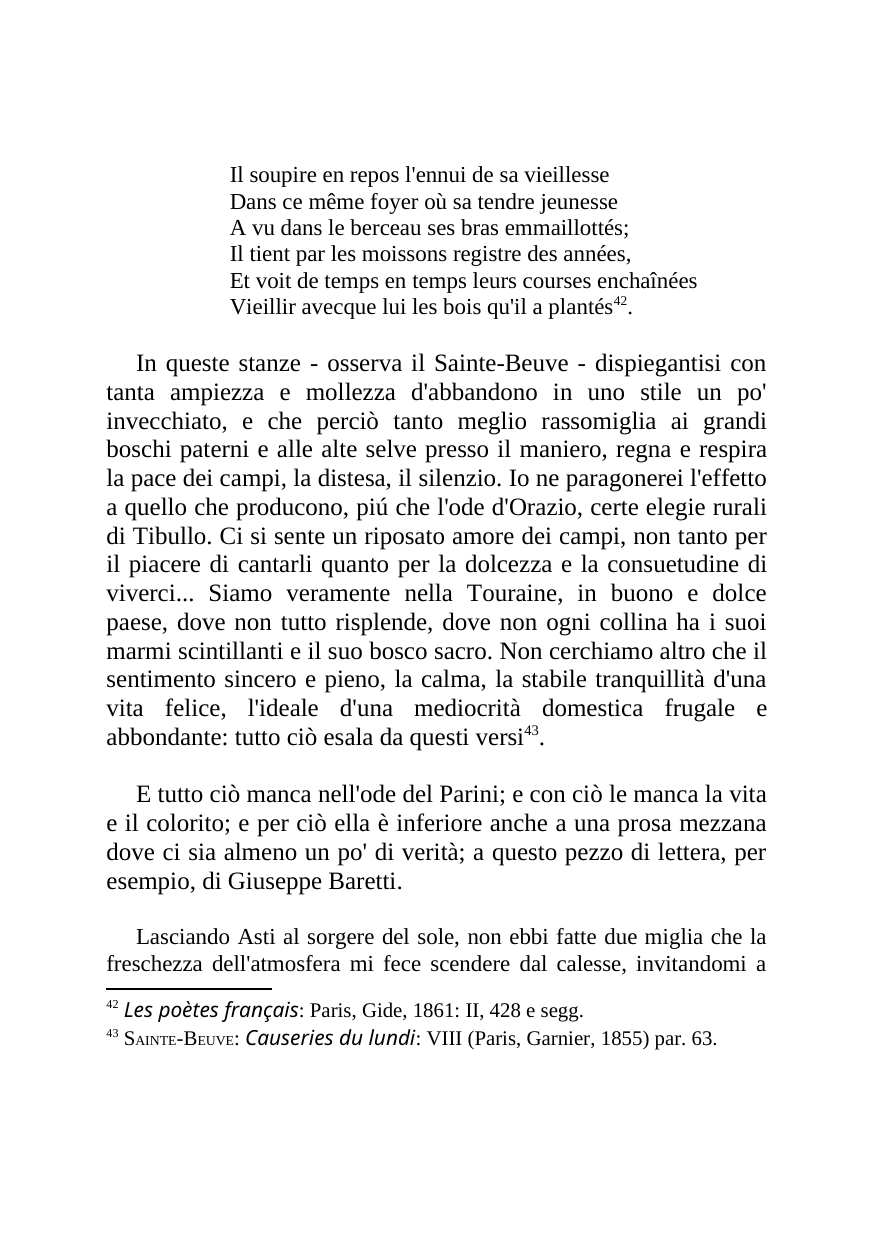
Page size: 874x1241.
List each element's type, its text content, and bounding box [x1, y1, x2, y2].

text E tutto ciò manca nell'ode del Parini; e con ciò le manca la vita e il colorito; e per ciò ella è inferiore anche a una prosa mezzana dove ci sia almeno un po' di verità; a questo pezzo di lettera, per esempio, di Giuseppe Baretti. [106, 779, 768, 894]
text Il tient par les moissons registre des années, [200, 240, 768, 267]
text A vu dans le berceau ses bras emmaillottés; [200, 214, 768, 240]
text Lasciando Asti al sorgere del sole, non ebbi fatte due miglia che la freschezza dell'atmosfera mi fece scendere dal calesse, invitandomi a [106, 923, 768, 976]
text Dans ce même foyer où sa tendre jeunesse [200, 188, 768, 214]
text Sainte-Beuve: Causeries du lundi: VIII (Paris, Garnier, 1855) par. 63. [106, 1023, 768, 1052]
text Les poètes français: Paris, Gide, 1861: II, 428 e segg. [106, 995, 768, 1023]
text In queste stanze - osserva il Sainte-Beuve - dispiegantisi con tanta ampiezza e mollezza d'abbandono in uno stile un po' invecchiato, e che perciò tanto meglio rassomiglia ai grandi boschi paterni e alle alte selve presso il maniero, regna e respira la pace dei campi, la distesa, il silenzio. Io ne paragonerei l'effetto a quello che producono, piú che l'ode d'Orazio, certe elegie rurali di Tibullo. Ci si sente un riposato amore dei campi, non tanto per il piacere di cantarli quanto per la dolcezza e la consuetudine di viverci... Siamo veramente nella Touraine, in buono e dolce paese, dove non tutto risplende, dove non ogni collina ha i suoi marmi scintillanti e il suo bosco sacro. Non cerchiamo altro che il sentimento sincero e pieno, la calma, la stabile tranquillità d'una vita felice, l'ideale d'una mediocrità domestica frugale e abbondante: tutto ciò esala da questi versi. [106, 348, 768, 751]
text Et voit de temps en temps leurs courses enchaînées [200, 267, 768, 293]
text Vieillir avecque lui les bois qu'il a plantés. [200, 293, 768, 319]
text Il soupire en repos l'ennui de sa vieillesse [200, 161, 768, 188]
